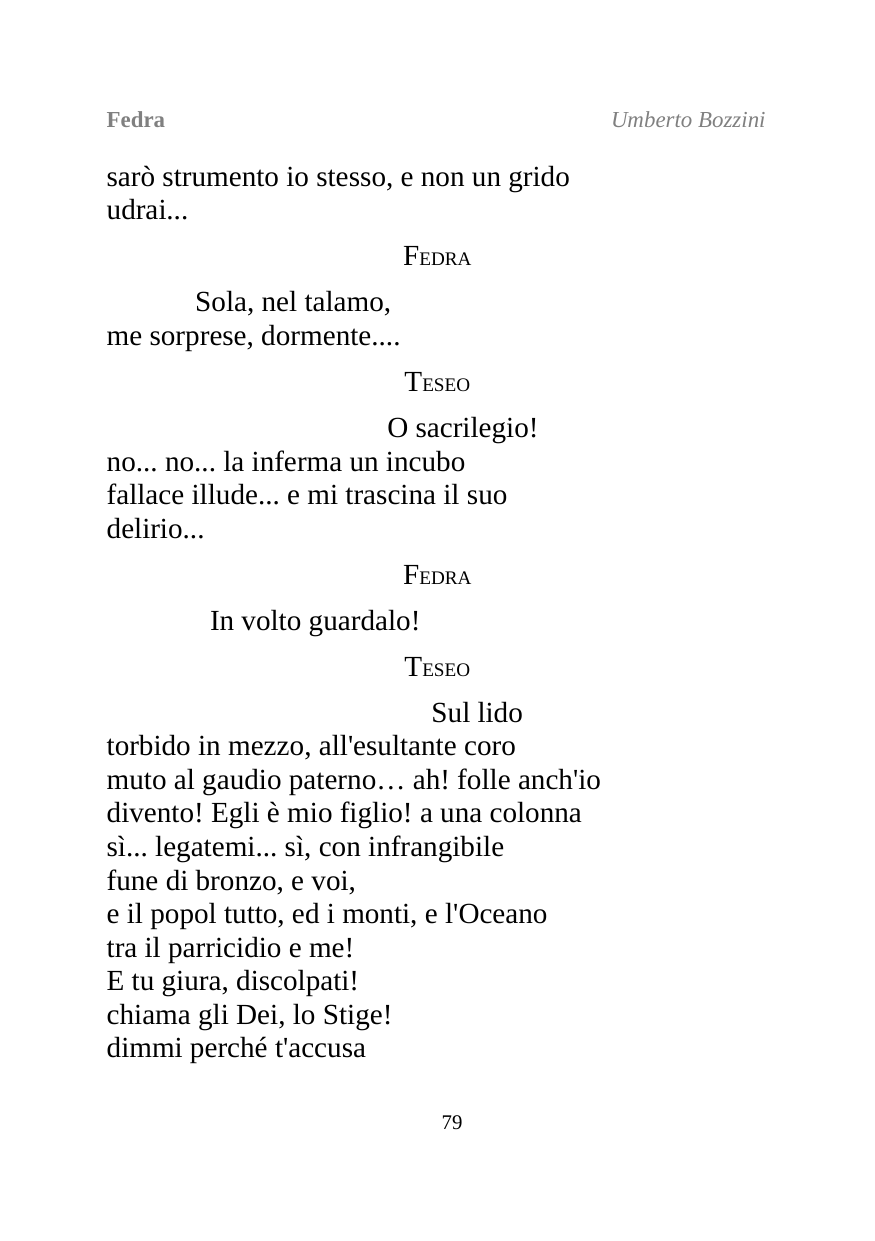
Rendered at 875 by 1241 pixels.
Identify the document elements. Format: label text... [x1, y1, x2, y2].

text sarò strumento io stesso, e non un grido udrai... [106, 159, 768, 226]
text O sacrilegio! no... no... la inferma un incubo fallace illude... e mi trascina il suo delirio... [106, 410, 768, 544]
text Teseo [106, 364, 768, 398]
text Sul lido torbido in mezzo, all'esultante coro muto al gaudio paterno… ah! folle anch'io divento! Egli è mio figlio! a una colonna sì... legatemi... sì, con infrangibile fune di bronzo, e voi, e il popol tutto, ed i monti, e l'Oceano tra il parricidio e me! E tu giura, discolpati! chiama gli Dei, lo Stige! dimmi perché t'accusa [106, 695, 768, 1064]
text Fedra [106, 557, 768, 590]
text Sola, nel talamo, me sorprese, dormente.... [106, 284, 768, 352]
text Teseo [106, 649, 768, 682]
text Fedra [106, 238, 768, 272]
text In volto guardalo! [106, 603, 768, 636]
